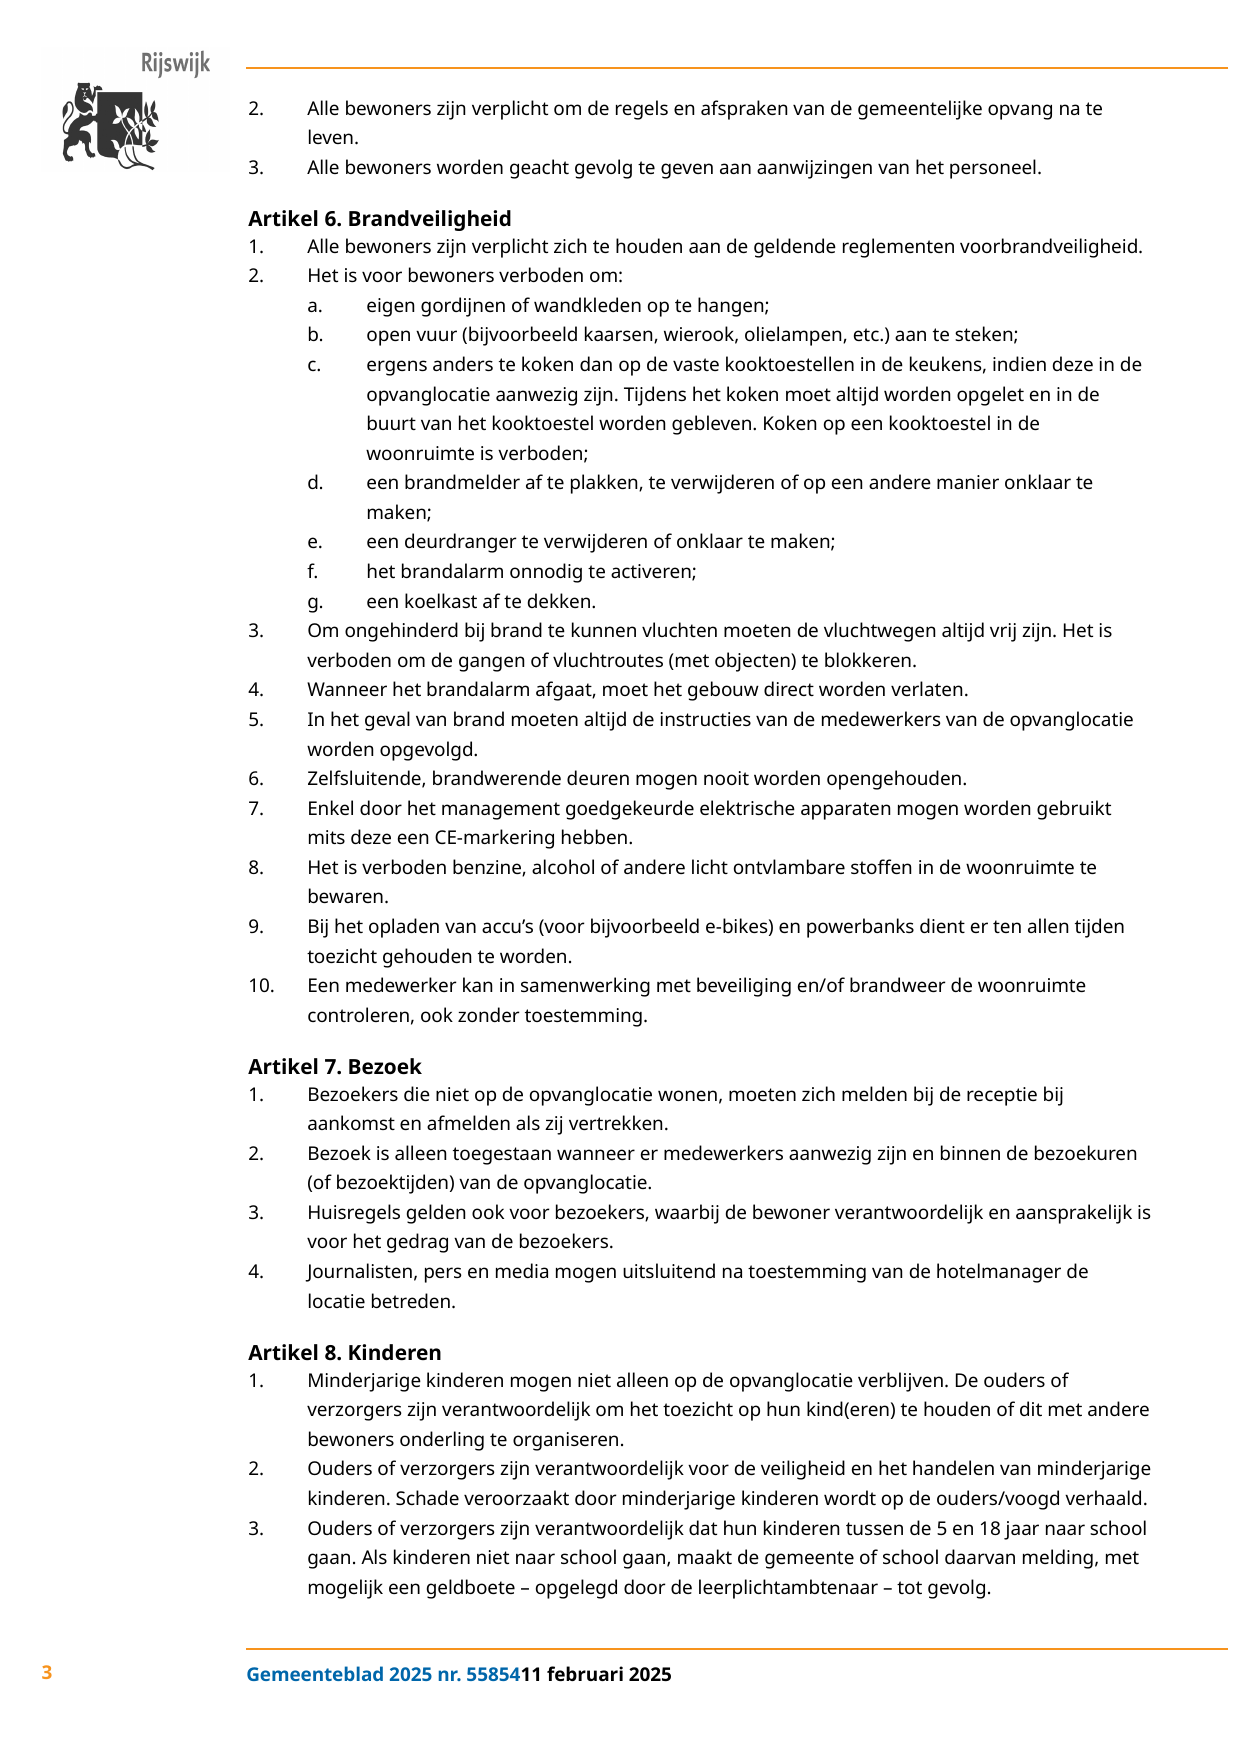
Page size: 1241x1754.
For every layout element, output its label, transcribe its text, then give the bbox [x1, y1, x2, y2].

list Ouders of verzorgers zijn verantwoordelijk dat hun kinderen tussen de 5 en 18 jaar naar school gaan. Als kinderen niet naar school gaan, maakt de gemeente of school daarvan melding, met mogelijk een geldboete – opgelegd door de leerplichtambtenaar – tot gevolg. [248, 1515, 1152, 1599]
list een koelkast af te dekken. [307, 588, 1152, 613]
list een deurdranger te verwijderen of onklaar te maken; [307, 529, 1152, 554]
list Bij het opladen van accu’s (voor bijvoorbeeld e-bikes) en powerbanks dient er ten allen tijden toezicht gehouden te worden. [248, 913, 1152, 968]
picture [41, 47, 231, 172]
list In het geval van brand moeten altijd de instructies van de medewerkers van de opvanglocatie worden opgevolgd. [248, 706, 1152, 761]
list Ouders of verzorgers zijn verantwoordelijk voor de veiligheid en het handelen van minderjarige kinderen. Schade veroorzaakt door minderjarige kinderen wordt op de ouders/voogd verhaald. [248, 1456, 1152, 1511]
list Journalisten, pers en media mogen uitsluitend na toestemming van de hotelmanager de locatie betreden. [248, 1258, 1152, 1314]
list Alle bewoners zijn verplicht zich te houden aan de geldende reglementen voorbrandveiligheid. [248, 233, 1152, 258]
list Enkel door het management goedgekeurde elektrische apparaten mogen worden gebruikt mits deze een CE-markering hebben. [248, 795, 1152, 850]
list een brandmelder af te plakken, te verwijderen of op een andere manier onklaar te maken; [307, 469, 1152, 525]
list Minderjarige kinderen mogen niet alleen op de opvanglocatie verblijven. De ouders of verzorgers zijn verantwoordelijk om het toezicht op hun kind(eren) te houden of dit met andere bewoners onderling te organiseren. [248, 1367, 1152, 1452]
list Om ongehinderd bij brand te kunnen vluchten moeten de vluchtwegen altijd vrij zijn. Het is verboden om de gangen of vluchtroutes (met objecten) te blokkeren. [248, 617, 1152, 673]
text Artikel 6. Brandveiligheid [248, 204, 1152, 233]
list Het is verboden benzine, alcohol of andere licht ontvlambare stoffen in de woonruimte te bewaren. [248, 854, 1152, 909]
list Alle bewoners worden geacht gevolg te geven aan aanwijzingen van het personeel. [248, 154, 1152, 180]
list Alle bewoners zijn verplicht om de regels en afspraken van de gemeentelijke opvang na te leven. [248, 95, 1152, 150]
list Bezoekers die niet op de opvanglocatie wonen, moeten zich melden bij de receptie bij aankomst en afmelden als zij vertrekken. [248, 1081, 1152, 1136]
list Wanneer het brandalarm afgaat, moet het gebouw direct worden verlaten. [248, 677, 1152, 702]
list Bezoek is alleen toegestaan wanneer er medewerkers aanwezig zijn en binnen de bezoekuren (of bezoektijden) van de opvanglocatie. [248, 1140, 1152, 1195]
list Het is voor bewoners verboden om: [248, 262, 1152, 288]
list ergens anders te koken dan op de vaste kooktoestellen in de keukens, indien deze in de opvanglocatie aanwezig zijn. Tijdens het koken moet altijd worden opgelet en in de buurt van het kooktoestel worden gebleven. Koken op een kooktoestel in de woonruimte is verboden; [307, 351, 1152, 466]
text Artikel 8. Kinderen [248, 1338, 1152, 1367]
list eigen gordijnen of wandkleden op te hangen; [307, 292, 1152, 318]
list Een medewerker kan in samenwerking met beveiliging en/of brandweer de woonruimte controleren, ook zonder toestemming. [248, 972, 1152, 1028]
list open vuur (bijvoorbeeld kaarsen, wierook, olielampen, etc.) aan te steken; [307, 322, 1152, 347]
list Zelfsluitende, brandwerende deuren mogen nooit worden opengehouden. [248, 765, 1152, 791]
list Huisregels gelden ook voor bezoekers, waarbij de bewoner verantwoordelijk en aansprakelijk is voor het gedrag van de bezoekers. [248, 1199, 1152, 1254]
list het brandalarm onnodig te activeren; [307, 558, 1152, 584]
text Artikel 7. Bezoek [248, 1052, 1152, 1081]
